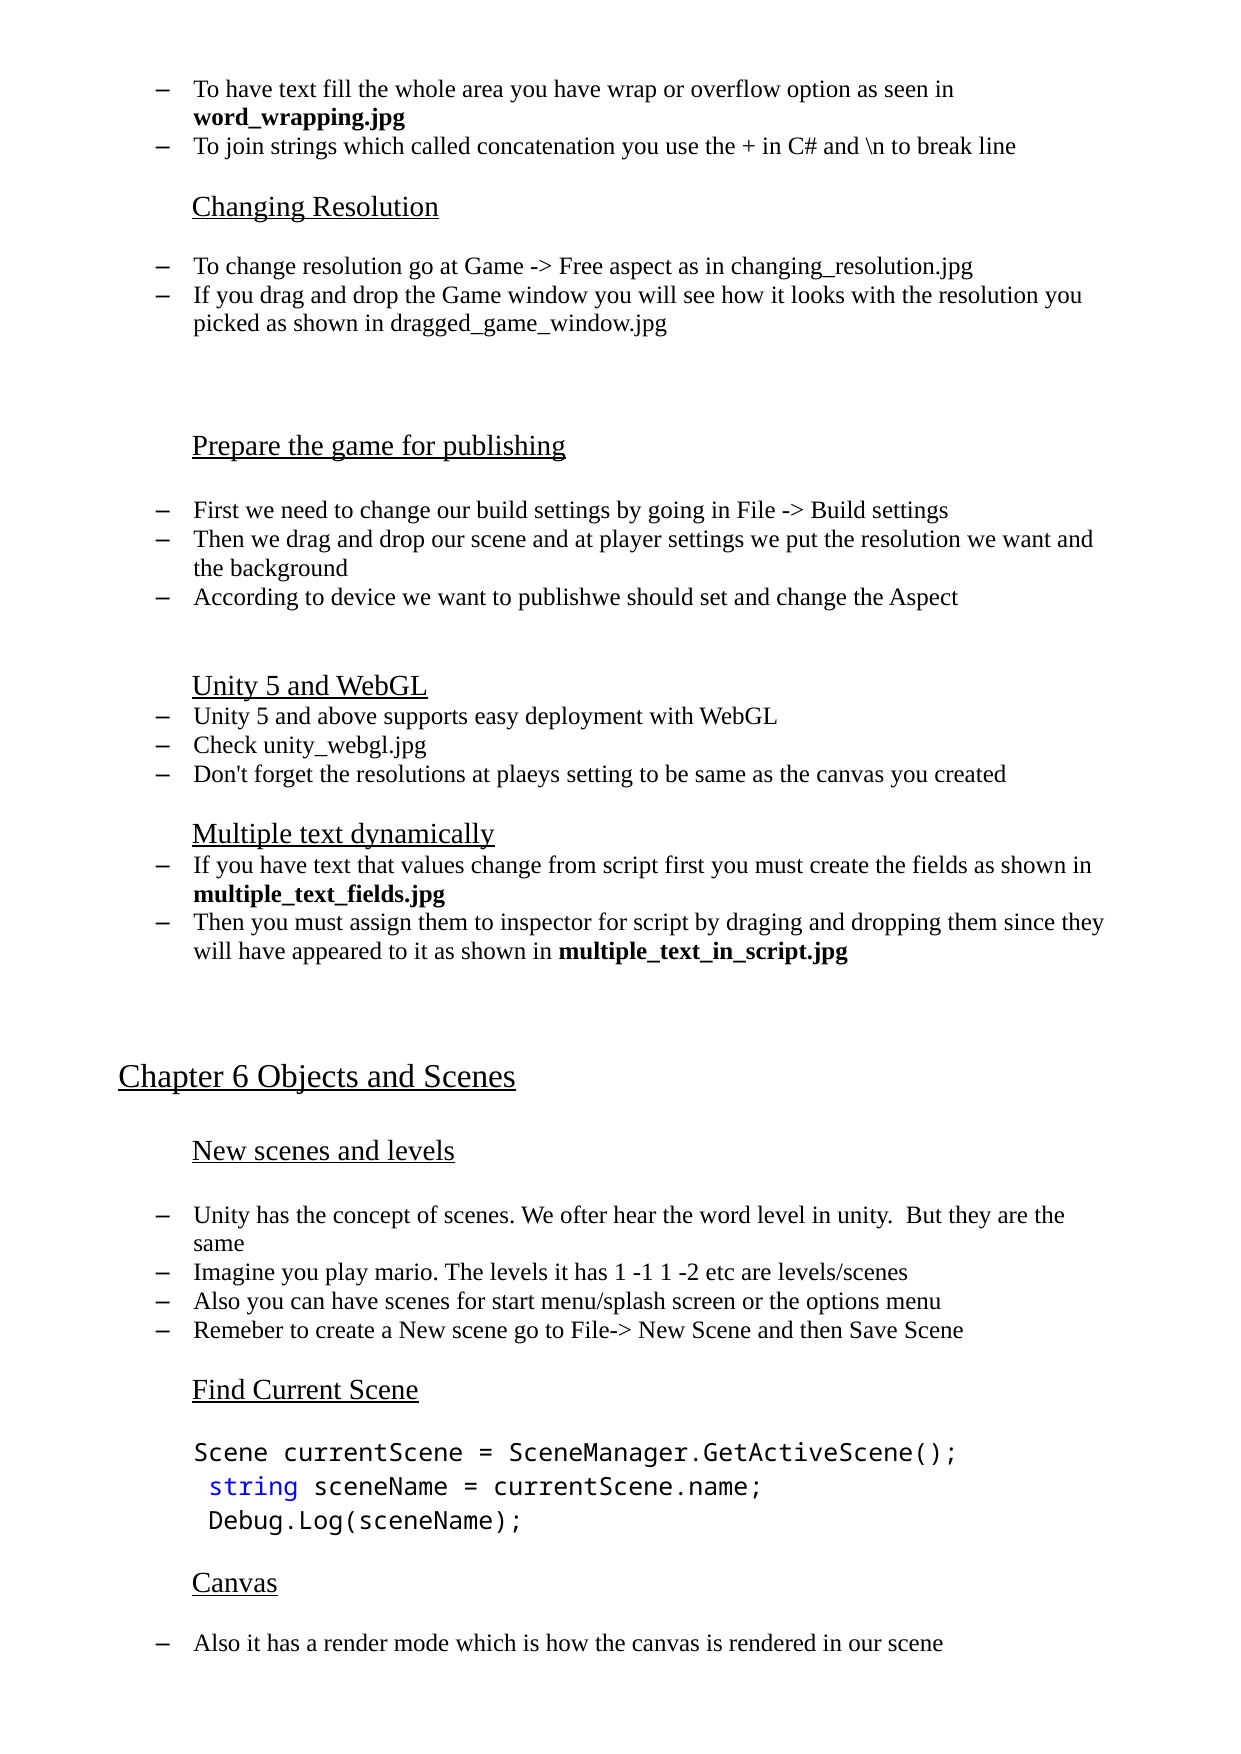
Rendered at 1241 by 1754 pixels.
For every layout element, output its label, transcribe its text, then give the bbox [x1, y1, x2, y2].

text Canvas [118, 1566, 1122, 1599]
list If you drag and drop the Game window you will see how it looks with the resolution you picked as shown in dragged_game_window.jpg [156, 280, 1122, 337]
text Multiple text dynamically [118, 816, 1122, 850]
list Check unity_webgl.jpg [156, 730, 1122, 759]
list Unity has the concept of scenes. We ofter hear the word level in unity. But they are the same [156, 1200, 1122, 1257]
text Chapter 6 Objects and Scenes [118, 1056, 1122, 1094]
list Remeber to create a New scene go to File-> New Scene and then Save Scene [156, 1315, 1122, 1343]
text Find Current Scene [118, 1372, 1122, 1406]
list Don't forget the resolutions at plaeys setting to be same as the canvas you created [156, 759, 1122, 788]
text Prepare the game for publishing [118, 428, 1122, 462]
text New scenes and levels [118, 1133, 1122, 1166]
text Changing Resolution [118, 189, 1122, 222]
list Unity 5 and above supports easy deployment with WebGL [156, 701, 1122, 730]
list First we need to change our build settings by going in File -> Build settings [156, 495, 1122, 524]
list Also you can have scenes for start menu/splash screen or the options menu [156, 1286, 1122, 1315]
text Debug.Log(sceneName); [118, 1503, 1122, 1537]
text Unity 5 and WebGL [118, 668, 1122, 701]
list To join strings which called concatenation you use the + in C# and \n to break line [156, 131, 1122, 160]
list Then you must assign them to inspector for script by draging and dropping them since they will have appeared to it as shown in multiple_text_in_script.jpg [156, 907, 1122, 965]
list If you have text that values change from script first you must create the fields as shown in multiple_text_fields.jpg [156, 850, 1122, 907]
list According to device we want to publishwe should set and change the Aspect [156, 582, 1122, 610]
list To change resolution go at Game -> Free aspect as in changing_resolution.jpg [156, 251, 1122, 280]
text string sceneName = currentScene.name; [118, 1469, 1122, 1503]
list Also it has a render mode which is how the canvas is rendered in our scene [156, 1628, 1122, 1657]
list Then we drag and drop our scene and at player settings we put the resolution we want and the background [156, 524, 1122, 582]
list Imagine you play mario. The levels it has 1 -1 1 -2 etc are levels/scenes [156, 1257, 1122, 1286]
list To have text fill the whole area you have wrap or overflow option as seen in word_wrapping.jpg [156, 74, 1122, 131]
list Scene currentScene = SceneManager.GetActiveScene(); [156, 1434, 1122, 1469]
